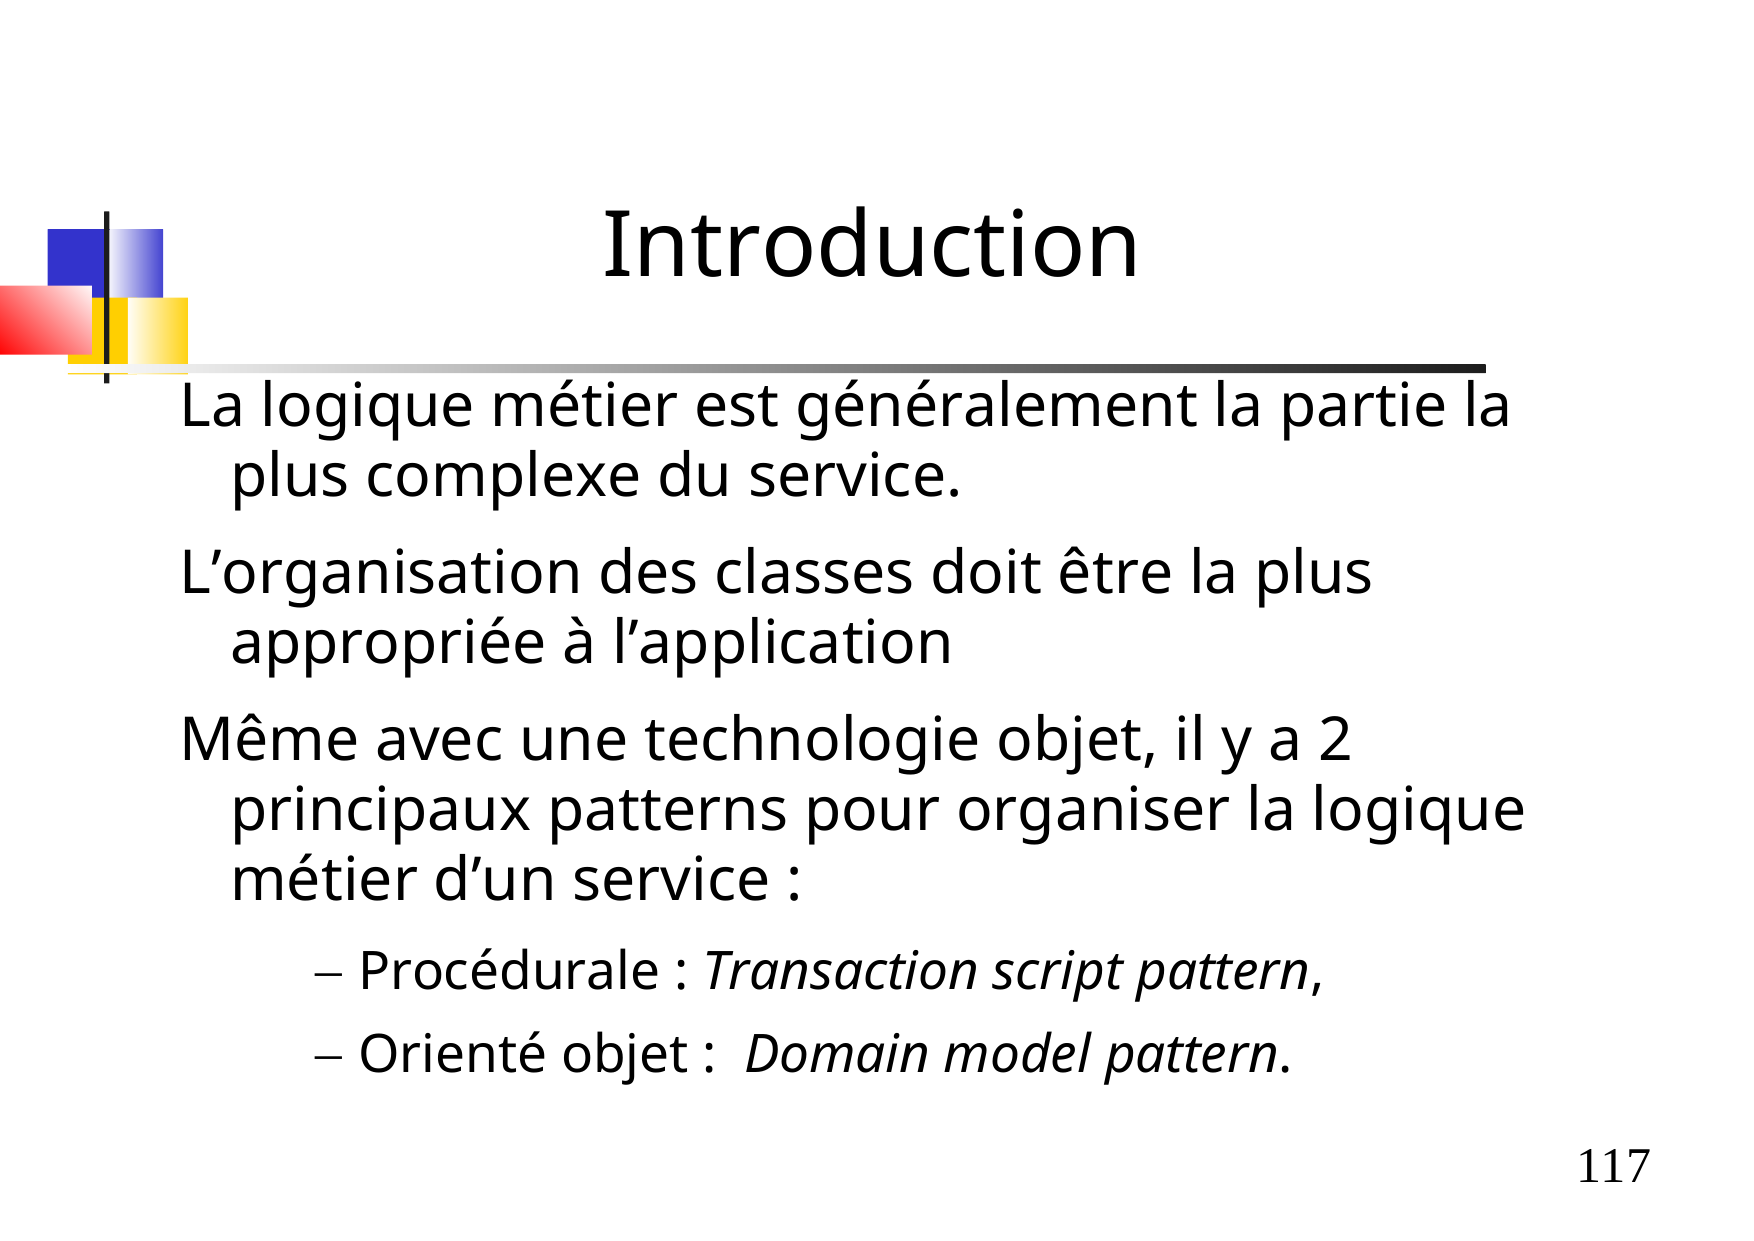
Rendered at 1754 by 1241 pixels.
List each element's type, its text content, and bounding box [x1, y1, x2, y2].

list La logique métier est généralement la partie la plus complexe du service. L’organisation des classes doit être la plus appropriée à l’application Même avec une technologie objet, il y a 2 principaux patterns pour organiser la logique métier d’un service : Procédurale : Transaction script pattern, Orienté objet : Domain model pattern. [179, 371, 1567, 1091]
title Introduction [179, 139, 1567, 351]
